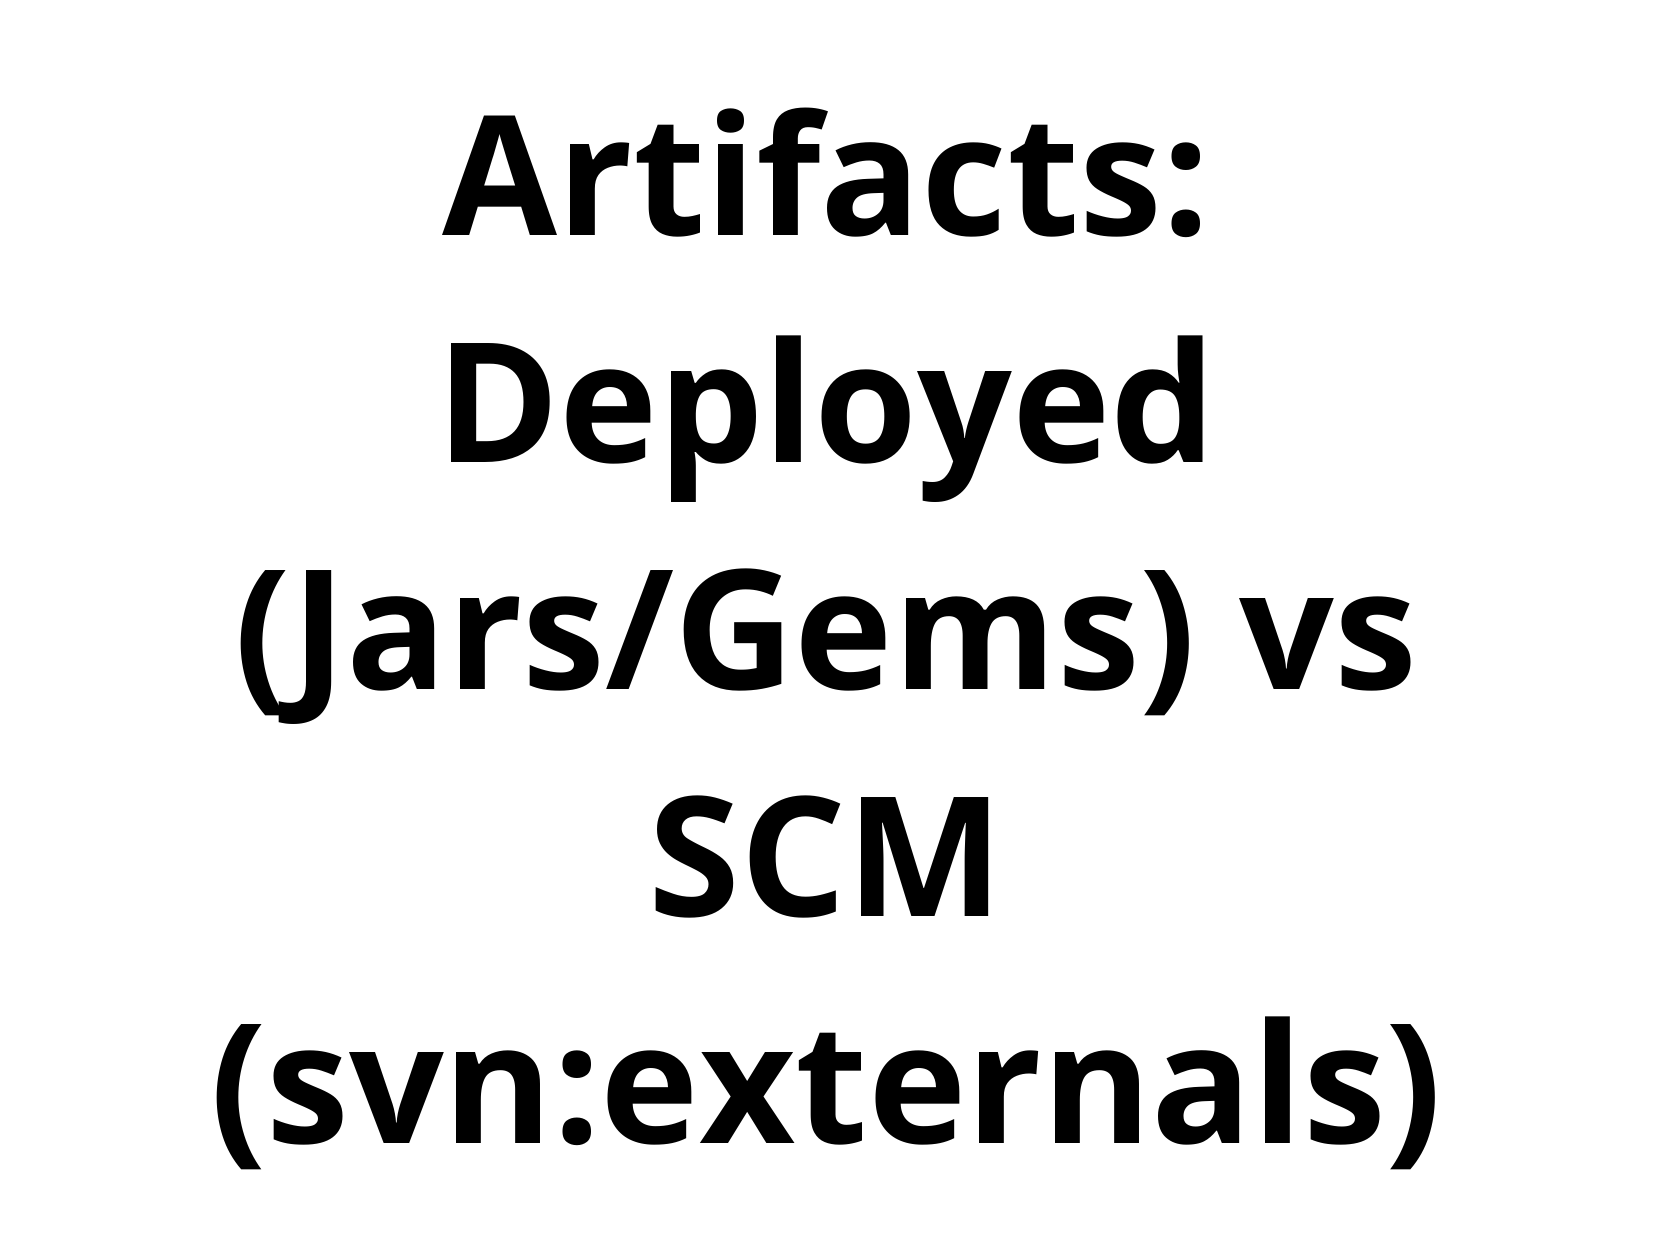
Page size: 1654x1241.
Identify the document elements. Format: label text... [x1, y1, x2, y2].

title Artifacts: Deployed (Jars/Gems) vs SCM (svn:externals) [82, 41, 1571, 1209]
